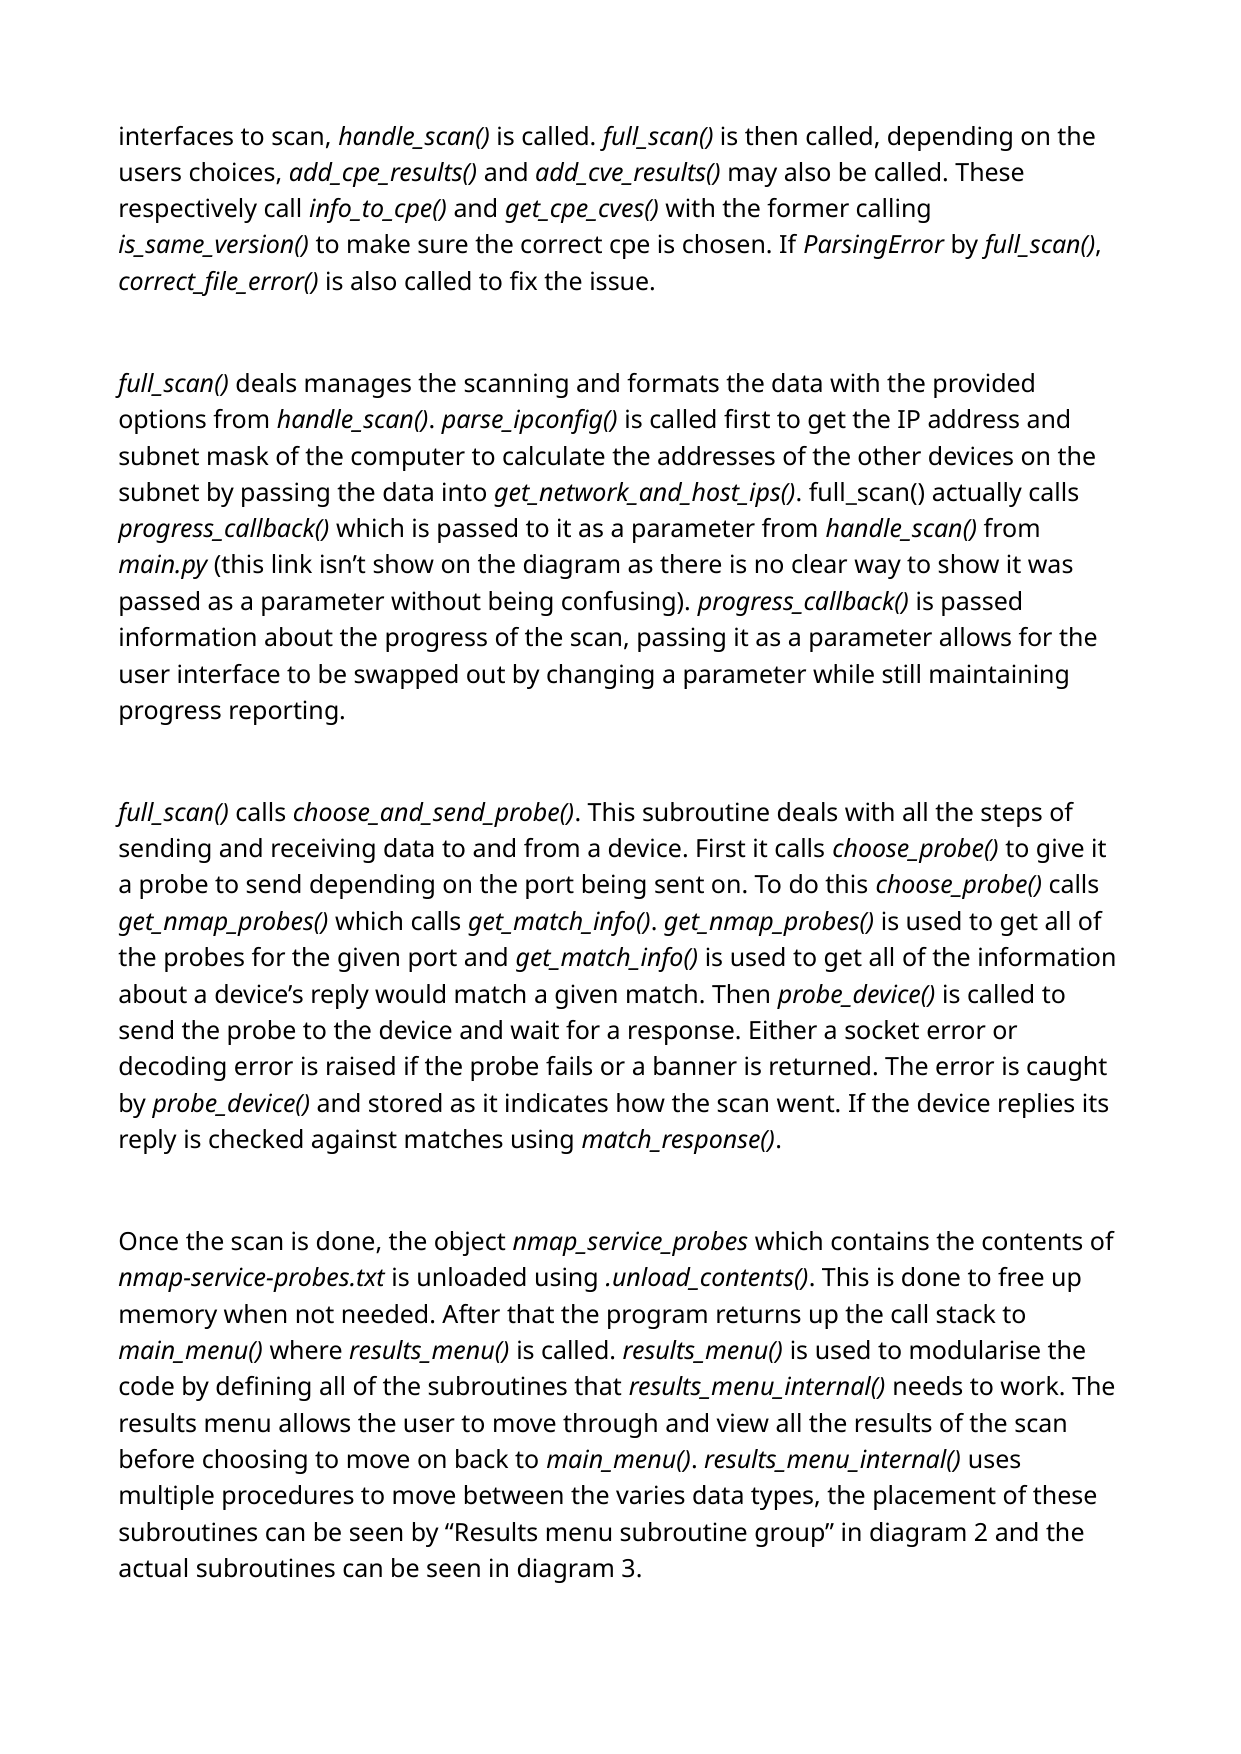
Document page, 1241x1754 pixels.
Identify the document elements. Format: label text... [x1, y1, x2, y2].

text interfaces to scan, handle_scan() is called. full_scan() is then called, depending on the users choices, add_cpe_results() and add_cve_results() may also be called. These respectively call info_to_cpe() and get_cpe_cves() with the former calling is_same_version() to make sure the correct cpe is chosen. If ParsingError by full_scan(), correct_file_error() is also called to fix the issue. [118, 118, 1122, 298]
text full_scan() deals manages the scanning and formats the data with the provided options from handle_scan(). parse_ipconfig() is called first to get the IP address and subnet mask of the computer to calculate the addresses of the other devices on the subnet by passing the data into get_network_and_host_ips(). full_scan() actually calls progress_callback() which is passed to it as a parameter from handle_scan() from main.py (this link isn’t show on the diagram as there is no clear way to show it was passed as a parameter without being confusing). progress_callback() is passed information about the progress of the scan, passing it as a parameter allows for the user interface to be swapped out by changing a parameter while still maintaining progress reporting. [118, 365, 1122, 727]
text full_scan() calls choose_and_send_probe(). This subroutine deals with all the steps of sending and receiving data to and from a device. First it calls choose_probe() to give it a probe to send depending on the port being sent on. To do this choose_probe() calls get_nmap_probes() which calls get_match_info(). get_nmap_probes() is used to get all of the probes for the given port and get_match_info() is used to get all of the information about a device’s reply would match a given match. Then probe_device() is called to send the probe to the device and wait for a response. Either a socket error or decoding error is raised if the probe fails or a banner is returned. The error is caught by probe_device() and stored as it indicates how the scan went. If the device replies its reply is checked against matches using match_response(). [118, 794, 1122, 1156]
text Once the scan is done, the object nmap_service_probes which contains the contents of nmap-service-probes.txt is unloaded using .unload_contents(). This is done to free up memory when not needed. After that the program returns up the call stack to main_menu() where results_menu() is called. results_menu() is used to modularise the code by defining all of the subroutines that results_menu_internal() needs to work. The results menu allows the user to move through and view all the results of the scan before choosing to move on back to main_menu(). results_menu_internal() uses multiple procedures to move between the varies data types, the placement of these subroutines can be seen by “Results menu subroutine group” in diagram 2 and the actual subroutines can be seen in diagram 3. [118, 1223, 1122, 1585]
